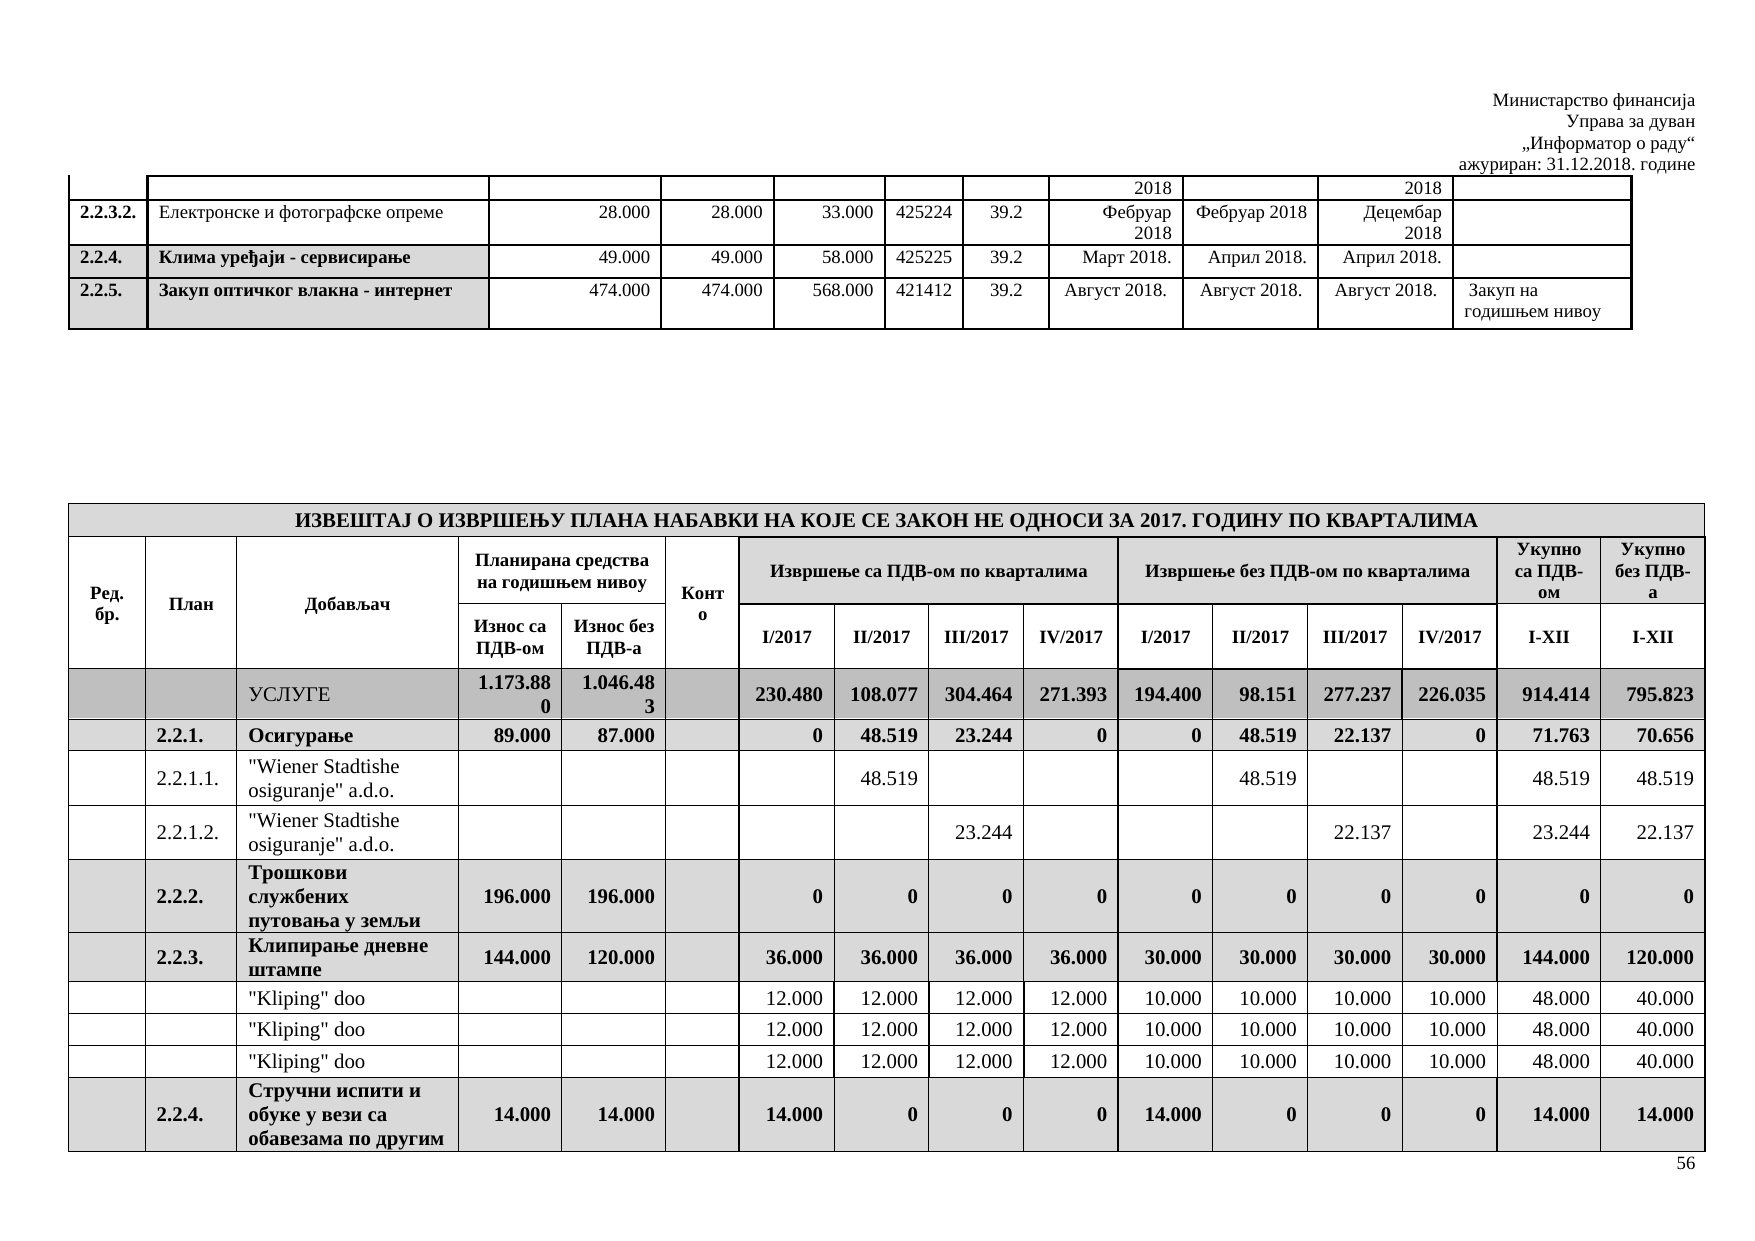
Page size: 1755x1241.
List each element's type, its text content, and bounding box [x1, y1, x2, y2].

table_cell 98.151 [1213, 670, 1307, 718]
table_cell 36.000 [835, 933, 928, 981]
table_cell 48.519 [1213, 720, 1307, 750]
table_cell 40.000 [1601, 982, 1704, 1013]
table_cell I-XII [1601, 604, 1704, 668]
table_cell 12.000 [835, 1046, 928, 1077]
table_cell 2.2.4. [70, 246, 146, 277]
table_cell 421412 [886, 279, 962, 328]
table_cell [69, 860, 145, 932]
table_cell Фебруар 2018 [1184, 201, 1317, 244]
table_cell Електронске и фотографске опреме [149, 201, 488, 244]
table_cell 10.000 [1403, 1014, 1497, 1045]
table_cell Август 2018. [1184, 279, 1317, 328]
table_cell II/2017 [835, 605, 928, 668]
table_cell [490, 177, 660, 198]
table_cell 0 [1213, 1078, 1307, 1151]
table_cell "Kliping" doo [237, 1014, 458, 1045]
table_cell 10.000 [1119, 1014, 1212, 1045]
table_cell [69, 1078, 145, 1151]
table_cell 39.2 [964, 201, 1048, 244]
table_cell [562, 751, 665, 804]
table_cell "Wiener Stadtishe osiguranje" a.d.o. [237, 806, 458, 859]
table_cell 48.519 [1498, 751, 1600, 804]
table_cell 12.000 [740, 982, 833, 1013]
table_cell 474.000 [662, 279, 773, 328]
table_cell [886, 177, 962, 198]
table_cell [146, 1014, 236, 1045]
table_cell Износ без ПДВ-а [562, 604, 665, 668]
table_cell 14.000 [562, 1078, 665, 1151]
table_cell 12.000 [835, 1014, 928, 1045]
table_cell Април 2018. [1319, 246, 1452, 277]
table_cell [70, 175, 146, 198]
table_cell [740, 806, 834, 859]
table_cell 230.480 [740, 669, 834, 718]
table_cell 0 [1601, 860, 1704, 932]
table_cell 0 [1403, 860, 1496, 932]
table_cell Клипирање дневне штампе [237, 933, 458, 981]
table_cell 120.000 [562, 933, 665, 981]
table_cell Осигурање [237, 720, 458, 750]
table_cell 10.000 [1308, 1046, 1402, 1077]
table_cell 0 [929, 1078, 1023, 1151]
table_cell 2.2.1. [146, 720, 236, 750]
table_cell [964, 177, 1048, 198]
table_cell 23.244 [1498, 806, 1600, 859]
table_cell 568.000 [775, 279, 884, 328]
table_cell [1403, 751, 1496, 804]
table_cell 277.237 [1308, 670, 1401, 718]
table_cell 33.000 [775, 201, 884, 244]
table_cell 10.000 [1213, 1014, 1307, 1045]
table_cell 144.000 [459, 933, 561, 981]
table_cell 49.000 [662, 246, 773, 277]
table_cell [666, 669, 738, 718]
table_cell 10.000 [1308, 1014, 1402, 1045]
table_cell Укупно са ПДВ-ом [1498, 538, 1600, 603]
table_cell [666, 1014, 738, 1045]
table_cell [666, 720, 738, 750]
table_cell Извршење без ПДВ-ом по кварталима [1119, 538, 1496, 603]
table_cell 196.000 [459, 860, 561, 932]
table_cell 2.2.3.2. [70, 201, 146, 244]
table_cell 12.000 [930, 1046, 1023, 1077]
table_cell 30.000 [1213, 933, 1307, 981]
table_cell 14.000 [459, 1078, 561, 1151]
table_cell [146, 1046, 236, 1077]
table_cell 30.000 [1308, 933, 1402, 981]
table_cell 14.000 [1601, 1078, 1704, 1151]
table_cell [459, 806, 561, 859]
table_cell [1213, 806, 1307, 859]
table_cell [146, 669, 236, 718]
table_cell IV/2017 [1403, 605, 1496, 668]
table_cell 425224 [886, 201, 962, 244]
table_cell 2.2.1.1. [146, 751, 236, 804]
table_cell [69, 1046, 145, 1077]
table_cell 108.077 [835, 669, 928, 718]
table_cell 36.000 [740, 933, 834, 981]
table_cell Март 2018. [1050, 246, 1182, 277]
table_cell 12.000 [1025, 1046, 1117, 1077]
table_cell I/2017 [1119, 605, 1212, 668]
table_cell 10.000 [1119, 1046, 1212, 1077]
table_cell Децембар 2018 [1319, 201, 1452, 244]
table_cell [562, 1046, 665, 1077]
table_cell [929, 751, 1023, 804]
table_cell 70.656 [1601, 720, 1704, 750]
table_cell "Wiener Stadtishe osiguranje" a.d.o. [237, 751, 458, 804]
table_cell 0 [1403, 720, 1496, 750]
table_cell "Kliping" doo [237, 1046, 458, 1077]
table_cell 40.000 [1601, 1046, 1704, 1077]
table_cell [459, 751, 561, 804]
table_cell [69, 933, 145, 981]
table_cell 12.000 [740, 1014, 833, 1045]
table_cell 10.000 [1403, 982, 1497, 1013]
table_cell [459, 982, 561, 1013]
table_cell 0 [1119, 860, 1212, 932]
table_cell II/2017 [1213, 605, 1307, 668]
table_cell I/2017 [740, 605, 834, 668]
table_cell 48.519 [1601, 751, 1704, 804]
table_cell Конто [666, 537, 738, 668]
table_cell 2.2.1.2. [146, 806, 236, 859]
table_cell 226.035 [1403, 670, 1496, 718]
table_cell 914.414 [1498, 669, 1600, 718]
table_cell 0 [740, 720, 834, 750]
table_cell 10.000 [1213, 982, 1307, 1013]
table_cell [666, 1046, 738, 1077]
table_cell [1403, 806, 1496, 859]
table_cell 39.2 [964, 279, 1048, 328]
table_cell 474.000 [490, 279, 660, 328]
table_cell Ред. бр. [69, 537, 145, 668]
table_cell 2.2.5. [70, 279, 146, 328]
table_cell 271.393 [1024, 669, 1117, 718]
table_cell [1454, 177, 1630, 198]
table_cell [69, 751, 145, 804]
table_cell [666, 860, 738, 932]
table_cell [1119, 751, 1212, 804]
table_cell 30.000 [1403, 933, 1496, 981]
table_cell [666, 1078, 738, 1151]
table_cell 30.000 [1119, 933, 1212, 981]
table_cell 425225 [886, 246, 962, 277]
table_cell I-XII [1498, 604, 1600, 668]
table_cell 1.173.880 [459, 669, 561, 718]
table_cell 2018 [1319, 177, 1452, 198]
table_cell Закуп на годишњем нивоу [1454, 279, 1630, 328]
table_cell [149, 177, 488, 198]
table_cell [1184, 177, 1317, 198]
table_cell 28.000 [490, 201, 660, 244]
table_cell 22.137 [1601, 806, 1704, 859]
table_cell III/2017 [1308, 605, 1402, 668]
table_cell 0 [1024, 720, 1117, 750]
table_cell 14.000 [1119, 1078, 1212, 1151]
table_cell Добављач [237, 537, 458, 668]
table_cell 2.2.3. [146, 933, 236, 981]
table_cell 48.519 [835, 720, 928, 750]
table_cell [1308, 751, 1402, 804]
table_cell [69, 806, 145, 859]
table_cell 48.519 [1213, 751, 1307, 804]
table_cell [740, 751, 834, 804]
table_cell 10.000 [1213, 1046, 1307, 1077]
table_cell 0 [1403, 1078, 1496, 1151]
table_header ИЗВЕШТАЈ О ИЗВРШЕЊУ ПЛАНА НАБАВКИ НА КОЈЕ СЕ ЗАКОН НЕ ОДНОСИ ЗА 2017. ГОДИНУ ПО КВАРТАЛИМА [69, 504, 1704, 536]
table_cell 14.000 [1498, 1078, 1600, 1151]
table_cell [666, 751, 738, 804]
table_cell Трошкови службених путовања у земљи [237, 860, 458, 932]
table_cell 87.000 [562, 720, 665, 750]
table_cell [1024, 751, 1117, 804]
table_cell 22.137 [1308, 720, 1402, 750]
table_cell 40.000 [1601, 1014, 1704, 1045]
table_cell 48.000 [1498, 982, 1600, 1013]
table_cell 48.519 [835, 751, 928, 804]
table_cell 144.000 [1498, 933, 1600, 981]
table_cell [1119, 806, 1212, 859]
table_cell 14.000 [740, 1078, 834, 1151]
table_cell [459, 1046, 561, 1077]
table_cell 10.000 [1308, 982, 1402, 1013]
table_cell 2.2.4. [146, 1078, 236, 1151]
table_cell 0 [740, 860, 834, 932]
table_cell [1454, 246, 1630, 277]
table_cell III/2017 [929, 605, 1023, 668]
table_cell 2018 [1050, 177, 1182, 198]
table_cell [662, 177, 773, 198]
table_cell [775, 177, 884, 198]
table_cell IV/2017 [1024, 605, 1117, 668]
table_cell 10.000 [1403, 1046, 1497, 1077]
table_cell 28.000 [662, 201, 773, 244]
table_cell 0 [835, 860, 928, 932]
table_cell 1.046.483 [562, 669, 665, 718]
table_cell [562, 1014, 665, 1045]
table_cell План [146, 537, 236, 668]
table_cell 48.000 [1498, 1014, 1600, 1045]
table_cell [69, 669, 145, 718]
table_cell 304.464 [929, 669, 1023, 718]
table_cell 0 [1308, 1078, 1402, 1151]
table_cell [146, 982, 236, 1013]
table_cell 0 [835, 1078, 928, 1151]
table_cell 89.000 [459, 720, 561, 750]
table_cell Извршење са ПДВ-ом по кварталима [740, 538, 1117, 603]
table_cell [562, 806, 665, 859]
table_cell [666, 806, 738, 859]
table_cell 22.137 [1308, 806, 1402, 859]
table_cell Планирана средства на годишњем нивоу [459, 537, 665, 603]
table_cell 39.2 [964, 246, 1048, 277]
table_cell 0 [1498, 860, 1600, 932]
table_cell 795.823 [1601, 669, 1704, 718]
table_cell 2.2.2. [146, 860, 236, 932]
table_cell 12.000 [930, 1014, 1023, 1045]
table_cell Укупно без ПДВ-а [1601, 538, 1704, 603]
table_cell [1454, 201, 1630, 244]
table_cell 12.000 [930, 982, 1023, 1013]
table_cell 196.000 [562, 860, 665, 932]
table_cell 12.000 [1025, 1014, 1117, 1045]
table_cell 194.400 [1119, 670, 1212, 718]
table_cell Стручни испити и обуке у вези са обавезама по другим [237, 1078, 458, 1151]
table_cell [1024, 806, 1117, 859]
table_cell [459, 1014, 561, 1045]
table_cell 58.000 [775, 246, 884, 277]
table_cell [562, 982, 665, 1013]
table_cell [666, 982, 738, 1013]
table_cell 0 [929, 860, 1023, 932]
table_cell 0 [1024, 1078, 1117, 1151]
table_cell 36.000 [1024, 933, 1117, 981]
table_cell [835, 806, 928, 859]
table_cell [69, 982, 145, 1013]
table_cell 36.000 [929, 933, 1023, 981]
table_cell Август 2018. [1319, 279, 1452, 328]
table_cell Износ са ПДВ-ом [459, 604, 561, 668]
table_cell 0 [1024, 860, 1117, 932]
table_cell Закуп оптичког влакна - интернет [149, 279, 488, 328]
table_cell 12.000 [835, 982, 928, 1013]
table_cell Клима уређаји - сервисирање [149, 246, 488, 277]
table_cell [69, 720, 145, 750]
table_cell Април 2018. [1184, 246, 1317, 277]
table_cell "Kliping" doo [237, 982, 458, 1013]
table_cell 0 [1213, 860, 1307, 932]
table_cell 120.000 [1601, 933, 1704, 981]
table_cell 71.763 [1498, 720, 1600, 750]
table_cell 0 [1308, 860, 1402, 932]
table_cell УСЛУГЕ [237, 669, 458, 718]
table_cell 0 [1119, 720, 1212, 750]
table_cell 12.000 [740, 1046, 833, 1077]
table_cell 48.000 [1498, 1046, 1600, 1077]
table_cell 23.244 [929, 806, 1023, 859]
table_cell Фебруар 2018 [1050, 201, 1182, 244]
table_cell 12.000 [1025, 982, 1117, 1013]
table_cell 23.244 [929, 720, 1023, 750]
table_cell [666, 933, 738, 981]
table_cell 49.000 [490, 246, 660, 277]
table_cell Август 2018. [1050, 279, 1182, 328]
table_cell 10.000 [1119, 982, 1212, 1013]
table_cell [69, 1014, 145, 1045]
